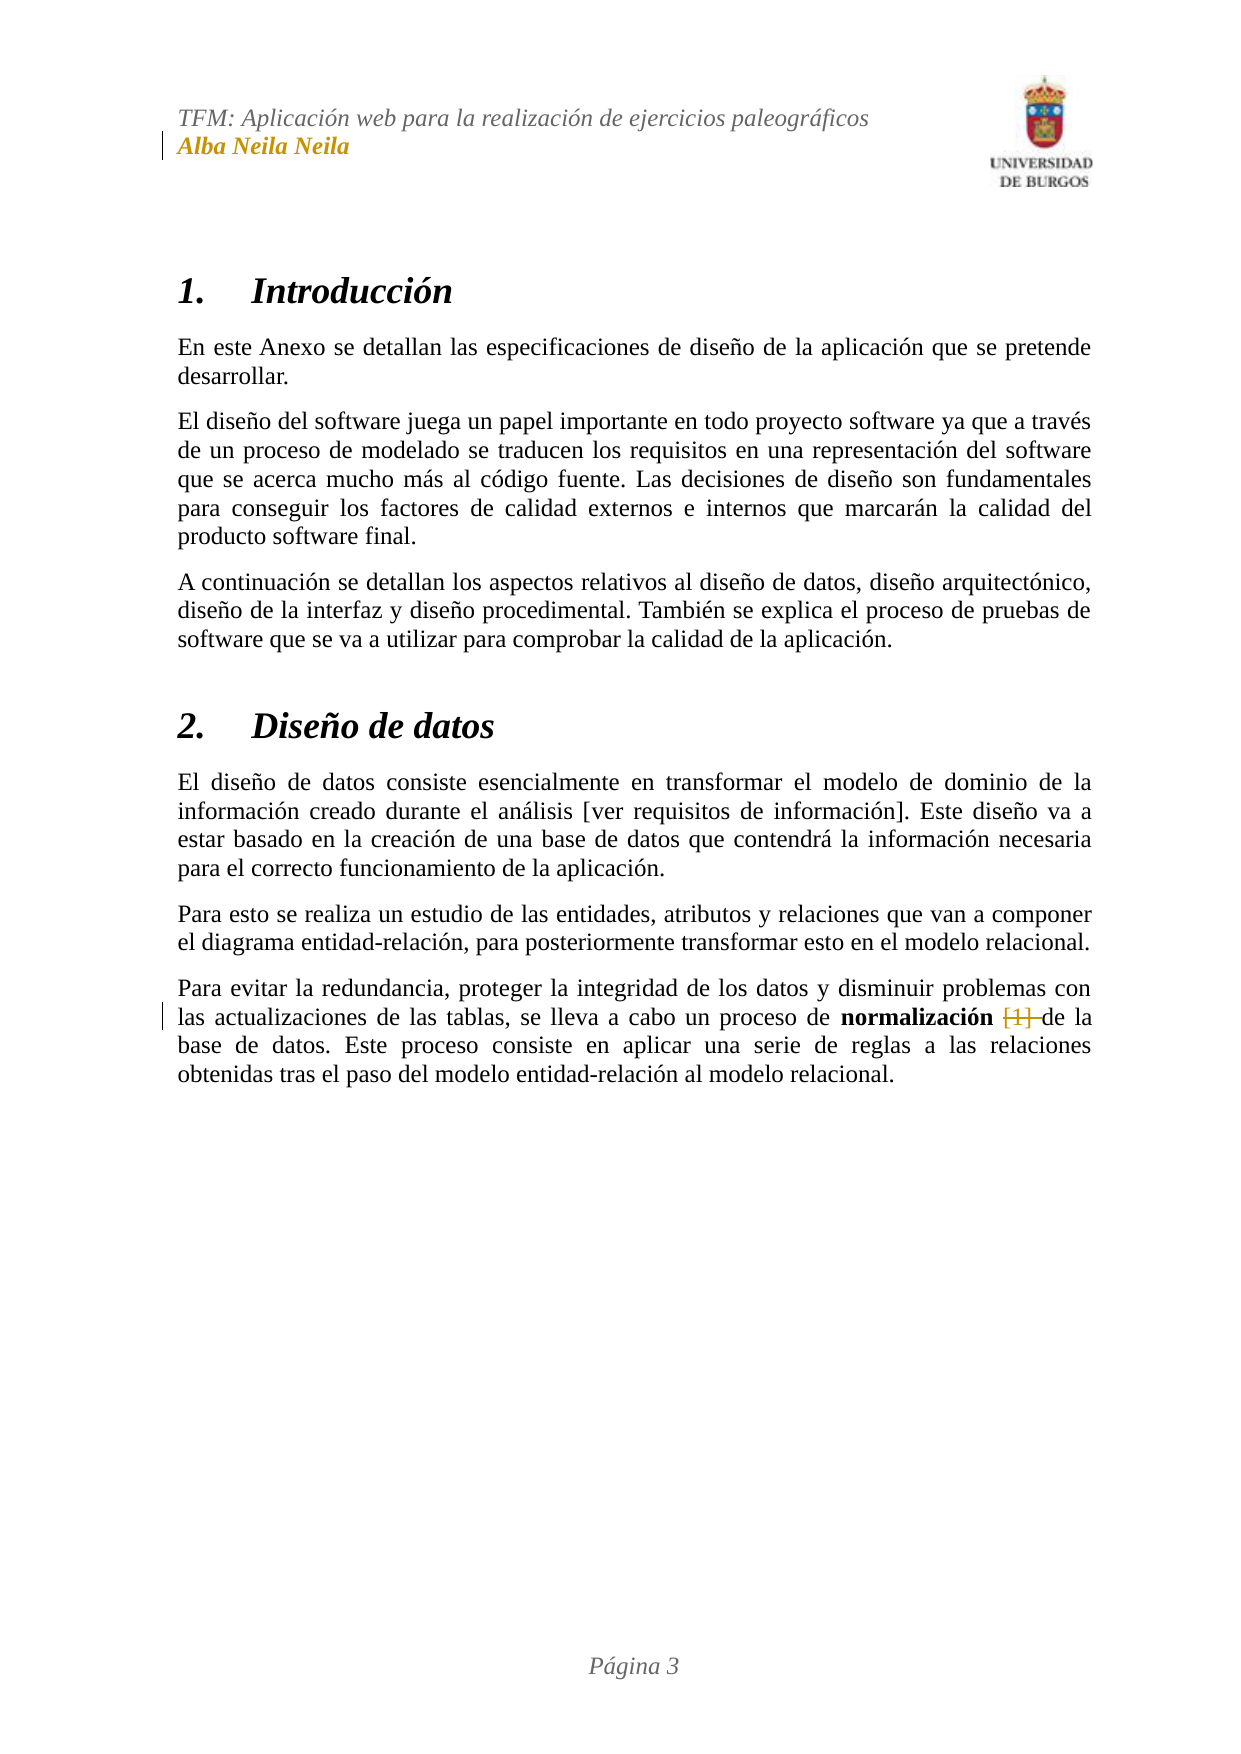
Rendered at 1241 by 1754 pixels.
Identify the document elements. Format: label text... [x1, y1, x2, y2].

text El diseño del software juega un papel importante en todo proyecto software ya que a través de un proceso de modelado se traducen los requisitos en una representación del software que se acerca mucho más al código fuente. Las decisiones de diseño son fundamentales para conseguir los factores de calidad externos e internos que marcarán la calidad del producto software final. [177, 406, 1092, 550]
text A continuación se detallan los aspectos relativos al diseño de datos, diseño arquitectónico, diseño de la interfaz y diseño procedimental. También se explica el proceso de pruebas de software que se va a utilizar para comprobar la calidad de la aplicación. [177, 567, 1092, 653]
subtitle Introducción [177, 268, 1092, 312]
picture [990, 75, 1093, 187]
subtitle Diseño de datos [177, 703, 1092, 746]
text En este Anexo se detallan las especificaciones de diseño de la aplicación que se pretende desarrollar. [177, 332, 1092, 390]
text Para evitar la redundancia, proteger la integridad de los datos y disminuir problemas con las actualizaciones de las tablas, se lleva a cabo un proceso de normalización de la base de datos. Este proceso consiste en aplicar una serie de reglas a las relaciones obtenidas tras el paso del modelo entidad-relación al modelo relacional. [177, 973, 1092, 1088]
text El diseño de datos consiste esencialmente en transformar el modelo de dominio de la información creado durante el análisis [ver requisitos de información]. Este diseño va a estar basado en la creación de una base de datos que contendrá la información necesaria para el correcto funcionamiento de la aplicación. [177, 767, 1092, 882]
text Para esto se realiza un estudio de las entidades, atributos y relaciones que van a componer el diagrama entidad-relación, para posteriormente transformar esto en el modelo relacional. [177, 899, 1092, 956]
